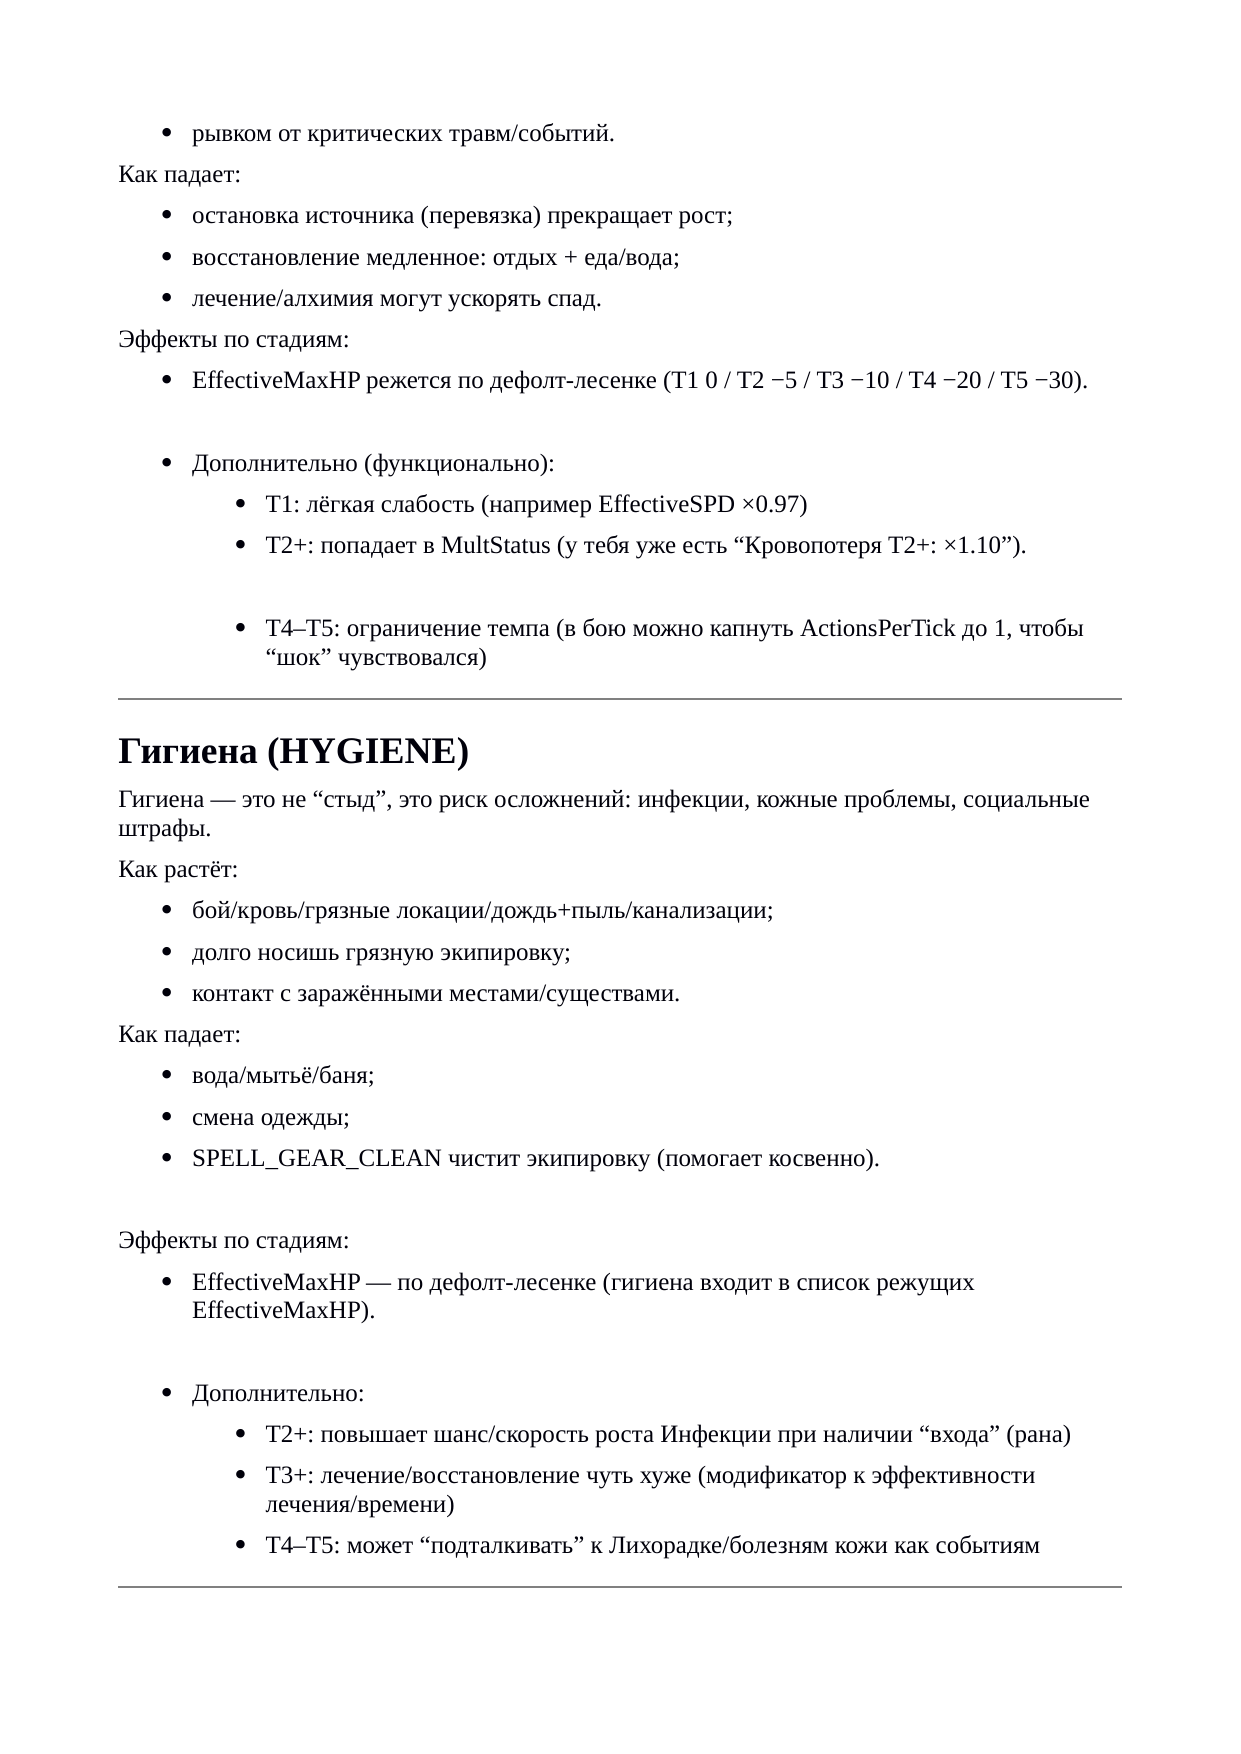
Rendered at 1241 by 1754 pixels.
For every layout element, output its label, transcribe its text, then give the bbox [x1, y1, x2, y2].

text Эффекты по стадиям: [118, 324, 1122, 353]
text Эффекты по стадиям: [118, 1225, 1122, 1254]
list T4–T5: ограничение темпа (в бою можно капнуть ActionsPerTick до 1, чтобы “шок” чувствовался) [236, 613, 1122, 671]
list T2+: повышает шанс/скорость роста Инфекции при наличии “входа” (рана) [236, 1419, 1122, 1448]
list бой/кровь/грязные локации/дождь+пыль/канализации; [162, 895, 1122, 924]
list EffectiveMaxHP режется по дефолт-лесенке (T1 0 / T2 −5 / T3 −10 / T4 −20 / T5 −30). [162, 366, 1122, 394]
list SPELL_GEAR_CLEAN чистит экипировку (помогает косвенно). [162, 1143, 1122, 1172]
list лечение/алхимия могут ускорять спад. [162, 283, 1122, 312]
subtitle Гигиена (HYGIENE) [118, 728, 1122, 772]
text Как растёт: [118, 854, 1122, 883]
text Как падает: [118, 159, 1122, 188]
list вода/мытьё/баня; [162, 1060, 1122, 1089]
list остановка источника (перевязка) прекращает рост; [162, 201, 1122, 229]
list T2+: попадает в MultStatus (у тебя уже есть “Кровопотеря T2+: ×1.10”). [236, 531, 1122, 559]
list T4–T5: может “подталкивать” к Лихорадке/болезням кожи как событиям [236, 1530, 1122, 1559]
list Дополнительно (функционально): [162, 448, 1122, 477]
list долго носишь грязную экипировку; [162, 937, 1122, 965]
list EffectiveMaxHP — по дефолт-лесенке (гигиена входит в список режущих EffectiveMaxHP). [162, 1267, 1122, 1324]
text Как падает: [118, 1019, 1122, 1048]
list T1: лёгкая слабость (например EffectiveSPD ×0.97) [236, 489, 1122, 518]
list рывком от критических травм/событий. [162, 118, 1122, 147]
list Дополнительно: [162, 1378, 1122, 1407]
list смена одежды; [162, 1102, 1122, 1130]
list восстановление медленное: отдых + еда/вода; [162, 242, 1122, 271]
list T3+: лечение/восстановление чуть хуже (модификатор к эффективности лечения/времени) [236, 1460, 1122, 1518]
list контакт с заражёнными местами/существами. [162, 978, 1122, 1007]
text Гигиена — это не “стыд”, это риск осложнений: инфекции, кожные проблемы, социальные штрафы. [118, 784, 1122, 842]
